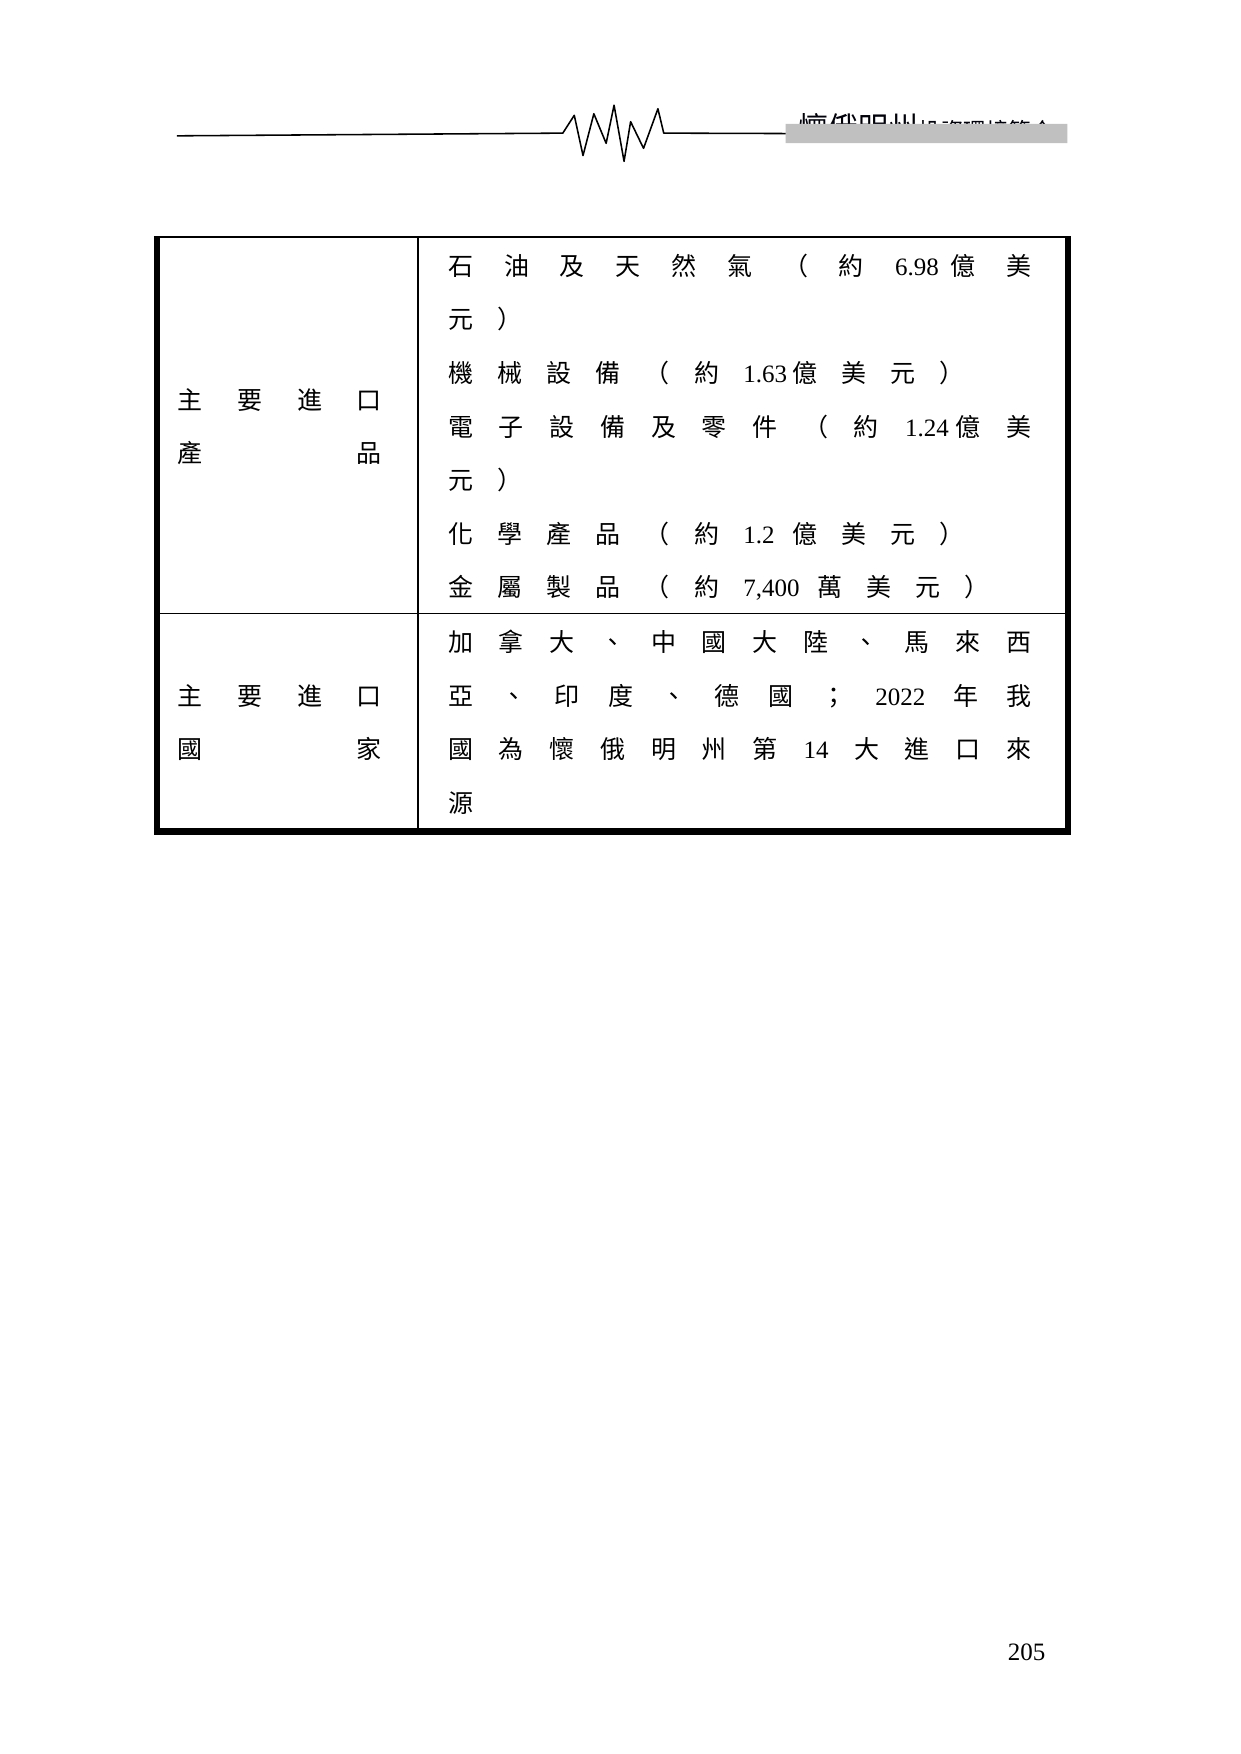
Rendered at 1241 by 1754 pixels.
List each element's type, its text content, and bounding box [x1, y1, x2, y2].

table_cell 石油及天然氣（約6.98億美元） 機械設備（約1.63億美元） 電子設備及零件（約1.24億美元） 化學產品（約1.2億美元） 金屬製品（約7,400萬美元） [419, 238, 1065, 613]
table_cell 主要進口產品 [160, 238, 417, 613]
table_cell 主要進口國家 [160, 614, 417, 828]
table_cell 加拿大、中國大陸、馬來西亞、印度、德國；2022年我國為懷俄明州第14大進口來源 [419, 614, 1065, 828]
